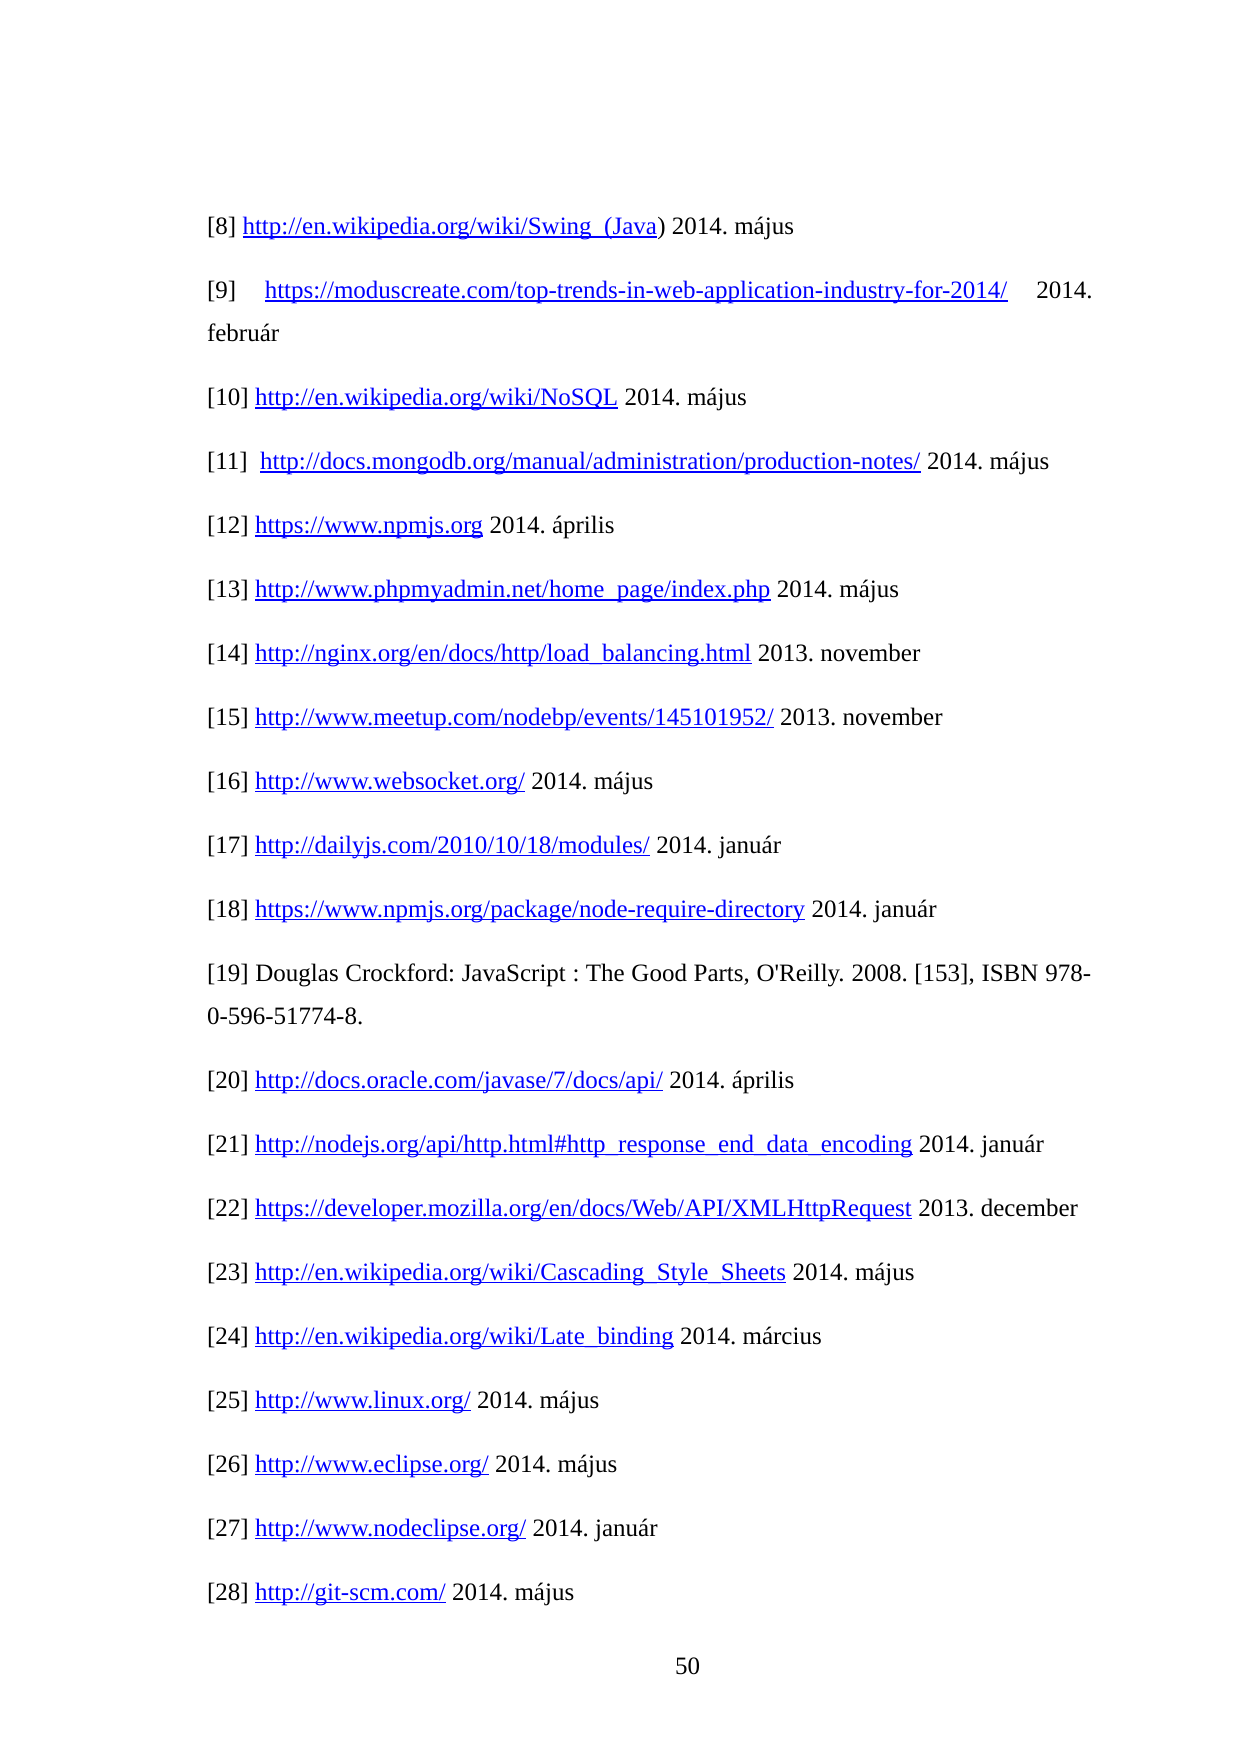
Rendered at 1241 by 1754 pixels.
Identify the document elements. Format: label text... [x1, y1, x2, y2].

text [22] https://developer.mozilla.org/en/docs/Web/API/XMLHttpRequest 2013. december [207, 1193, 1092, 1222]
text [16] http://www.websocket.org/ 2014. május [207, 766, 1092, 795]
text [12] https://www.npmjs.org 2014. április [207, 510, 1092, 539]
text [19] Douglas Crockford: JavaScript : The Good Parts, O'Reilly. 2008. [153], ISBN 978-0-596-51774-8. [207, 958, 1092, 1030]
text [13] http://www.phpmyadmin.net/home_page/index.php 2014. május [207, 574, 1092, 603]
text [11] http://docs.mongodb.org/manual/administration/production-notes/ 2014. május [207, 446, 1092, 475]
text [15] http://www.meetup.com/nodebp/events/145101952/ 2013. november [207, 702, 1092, 731]
text [21] http://nodejs.org/api/http.html#http_response_end_data_encoding 2014. január [207, 1129, 1092, 1158]
text [14] http://nginx.org/en/docs/http/load_balancing.html 2013. november [207, 638, 1092, 667]
text [18] https://www.npmjs.org/package/node-require-directory 2014. január [207, 894, 1092, 923]
text [20] http://docs.oracle.com/javase/7/docs/api/ 2014. április [207, 1065, 1092, 1094]
text [24] http://en.wikipedia.org/wiki/Late_binding 2014. március [207, 1321, 1092, 1349]
text [8] http://en.wikipedia.org/wiki/Swing_(Java) 2014. május [207, 211, 1092, 240]
text [28] http://git-scm.com/ 2014. május [207, 1577, 1092, 1605]
text [25] http://www.linux.org/ 2014. május [207, 1385, 1092, 1413]
text [17] http://dailyjs.com/2010/10/18/modules/ 2014. január [207, 830, 1092, 859]
text [9] https://moduscreate.com/top-trends-in-web-application-industry-for-2014/ 2014. február [207, 275, 1092, 347]
text [10] http://en.wikipedia.org/wiki/NoSQL 2014. május [207, 382, 1092, 411]
text [27] http://www.nodeclipse.org/ 2014. január [207, 1513, 1092, 1541]
text [26] http://www.eclipse.org/ 2014. május [207, 1449, 1092, 1477]
text [23] http://en.wikipedia.org/wiki/Cascading_Style_Sheets 2014. május [207, 1257, 1092, 1286]
